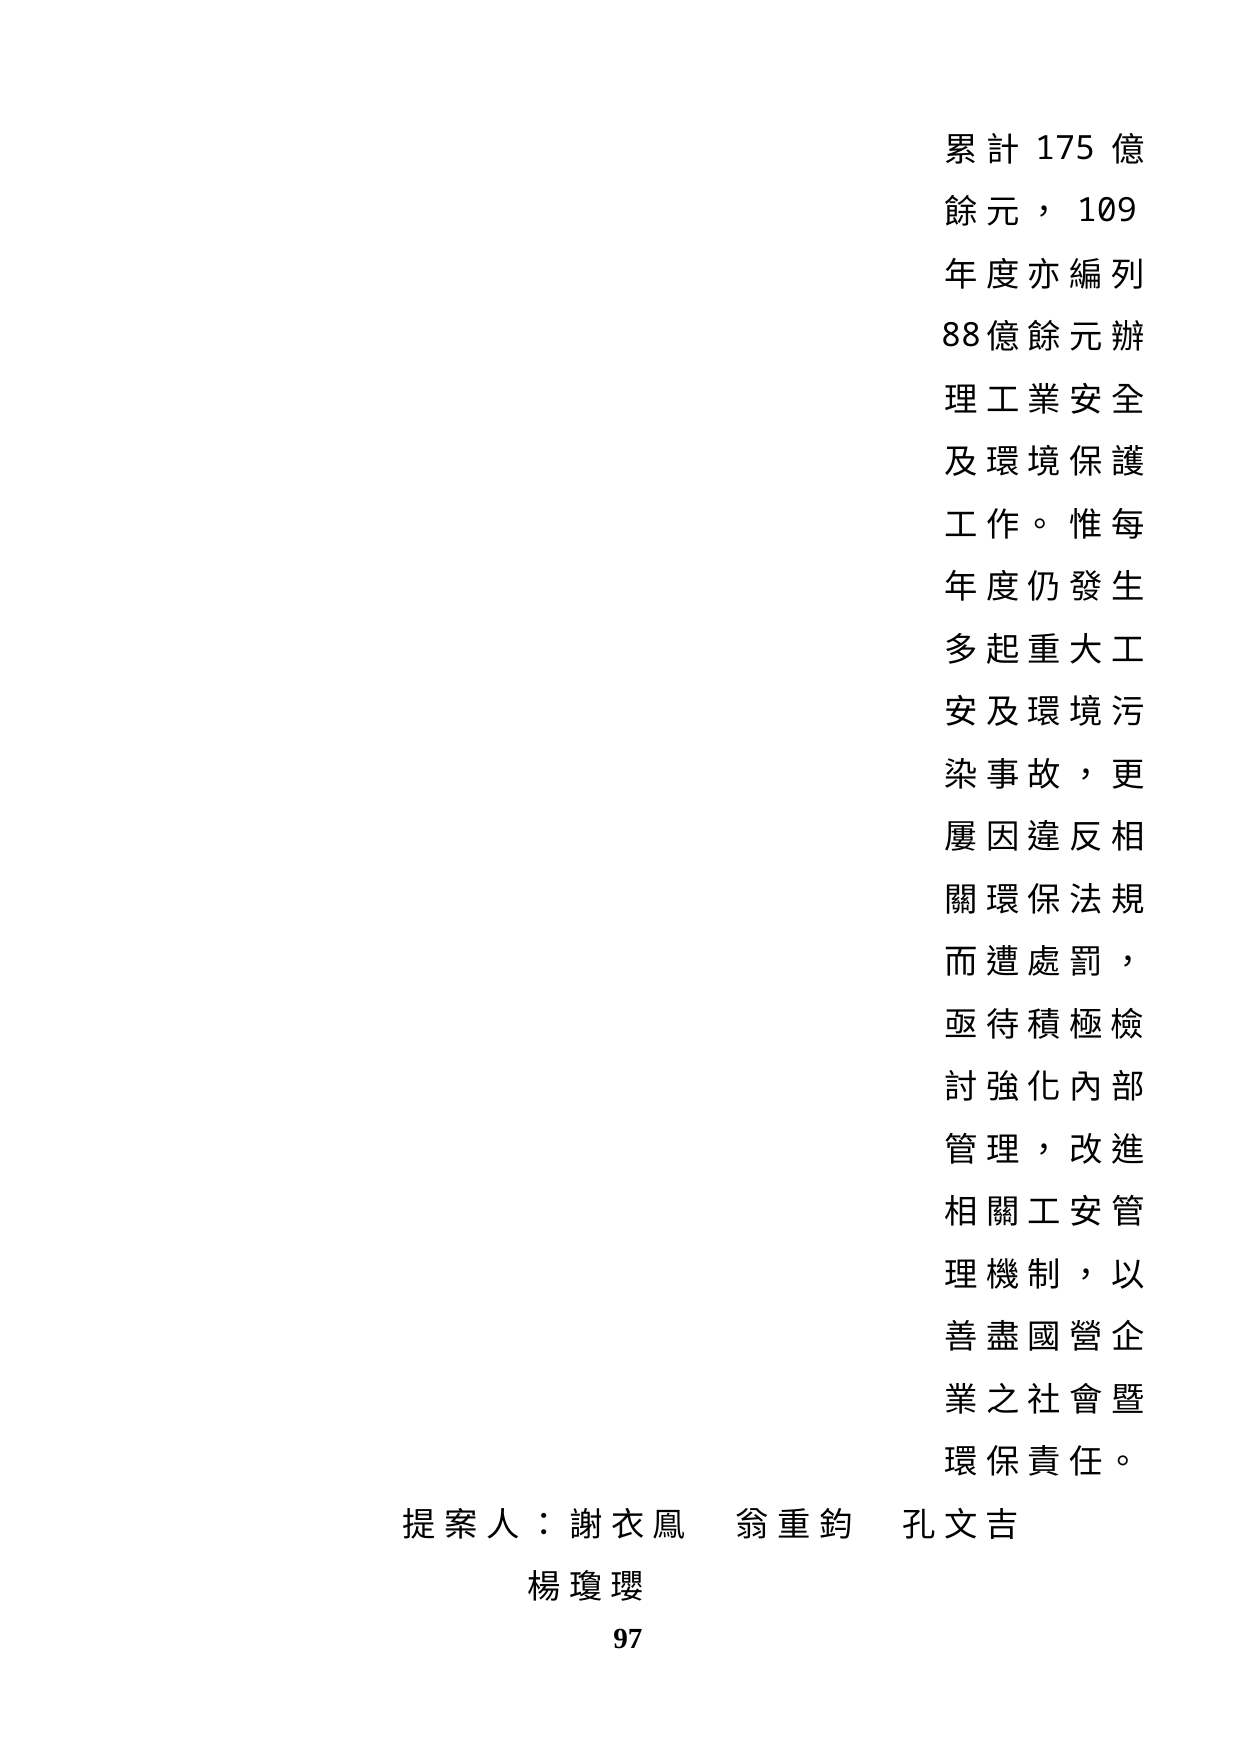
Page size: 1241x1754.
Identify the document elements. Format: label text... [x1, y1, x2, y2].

list 累計175億餘元，109年度亦編列88億餘元辦理工業安全及環境保護工作。惟每年度仍發生多起重大工安及環境污染事故，更屢因違反相關環保法規而遭處罰，亟待積極檢討強化內部管理，改進相關工安管理機制，以善盡國營企業之社會暨環保責任。 [849, 105, 1148, 1480]
text 提案人：謝衣鳯 翁重鈞 孔文吉 楊瓊瓔 [384, 1480, 1044, 1605]
